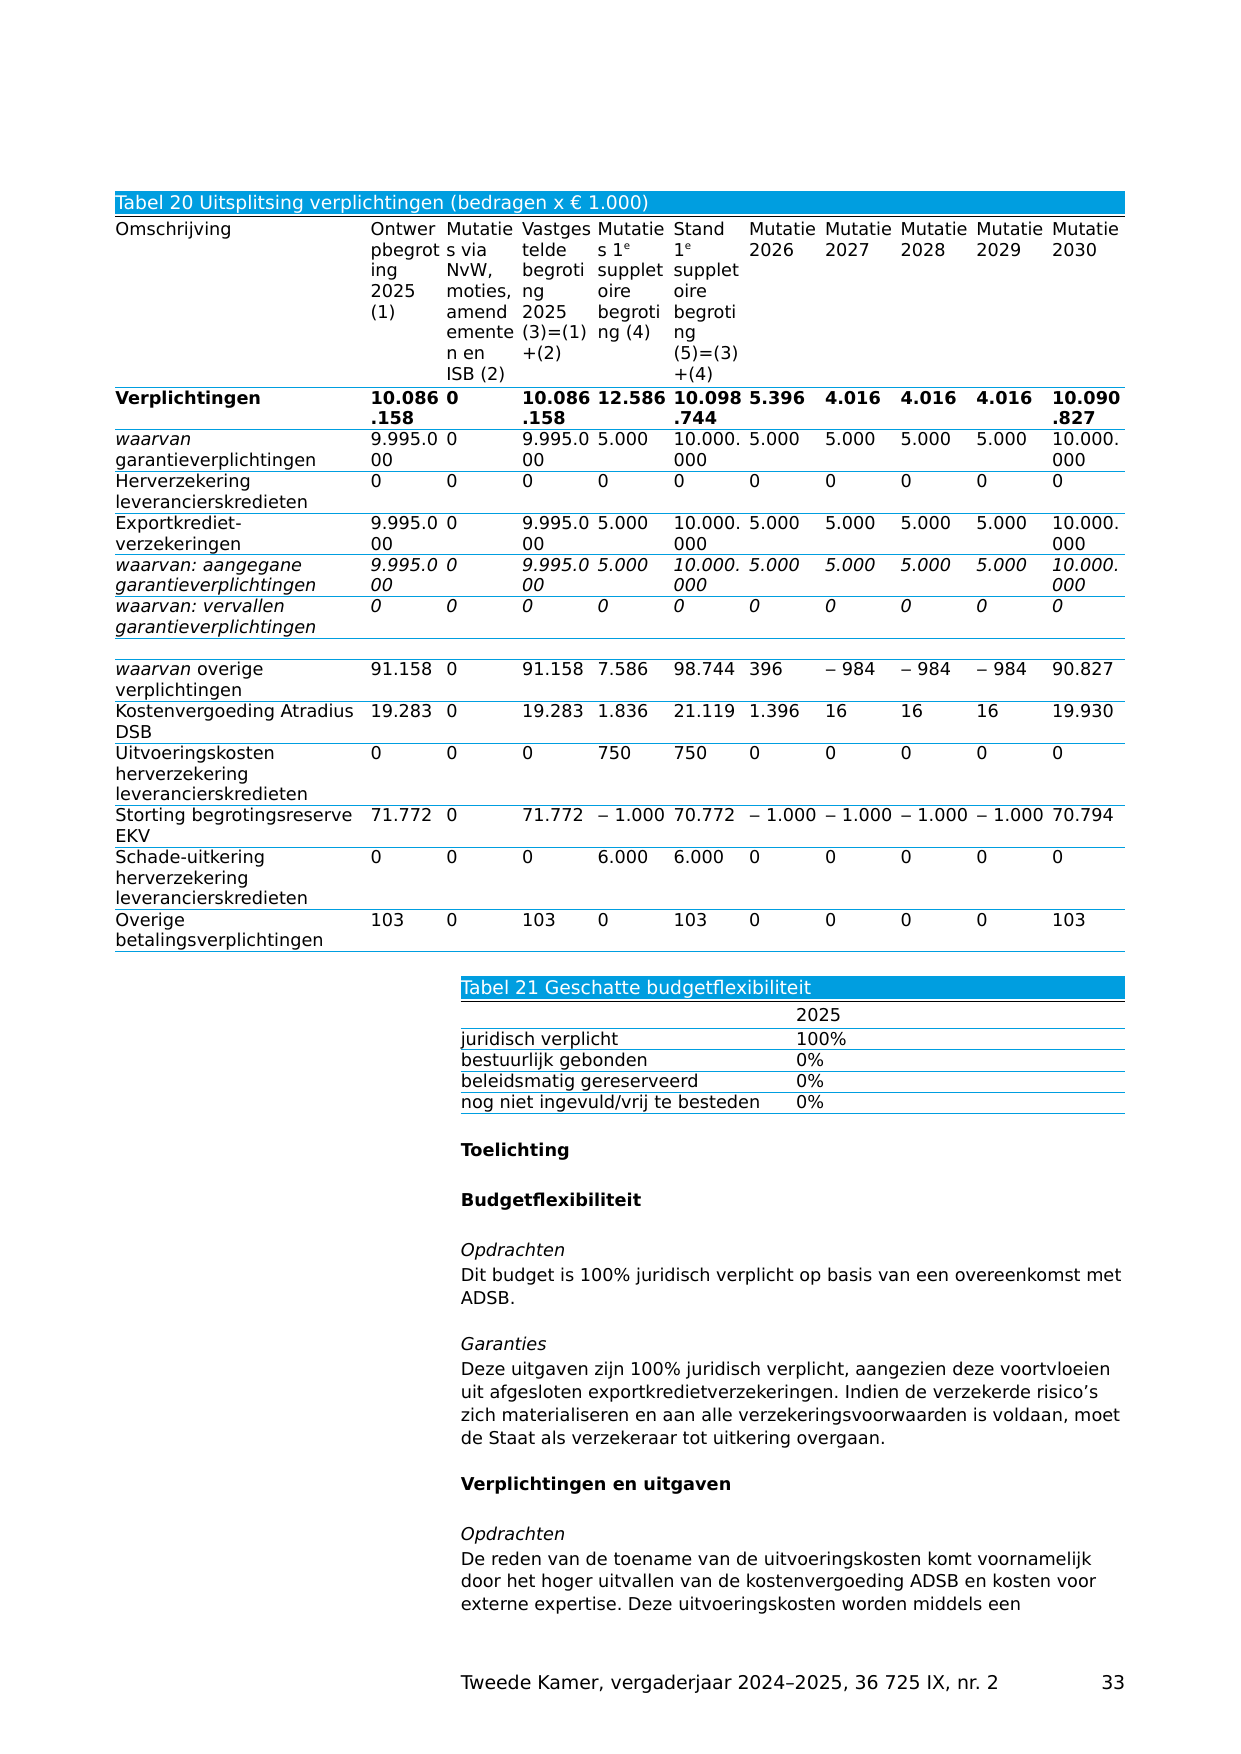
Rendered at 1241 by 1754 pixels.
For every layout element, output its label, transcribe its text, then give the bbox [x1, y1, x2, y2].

table_cell bestuurlijk gebonden [461, 1050, 793, 1071]
table_cell 10.000.000 [1049, 514, 1125, 554]
table_cell 103 [1049, 910, 1125, 951]
table_cell 0 [746, 848, 822, 909]
table_cell [115, 639, 367, 659]
table_cell 0 [746, 744, 822, 805]
table_cell Omschrijving [115, 217, 367, 387]
table_cell 0 [898, 472, 973, 512]
table_cell Verplichtingen [115, 388, 367, 429]
table_cell Stand 1e suppletoire begroting (5)=(3)+(4) [670, 217, 746, 387]
table_cell 0 [443, 472, 519, 512]
table_cell 0 [443, 597, 519, 638]
table_cell 98.744 [670, 660, 746, 701]
table_cell 0 [973, 744, 1049, 805]
table_cell 0 [1049, 472, 1125, 512]
table_cell 6.000 [595, 848, 670, 909]
table_cell 10.090.827 [1049, 388, 1125, 429]
table_cell 0 [368, 472, 443, 512]
table_cell 5.000 [822, 514, 897, 554]
table_cell 0 [595, 910, 670, 951]
table_cell 0 [443, 910, 519, 951]
table_cell ‒ 1.000 [898, 806, 973, 847]
table_cell 2025 [793, 1002, 1125, 1028]
table_cell ‒ 1.000 [973, 806, 1049, 847]
table_cell [368, 639, 443, 659]
table_cell 10.000.000 [670, 514, 746, 554]
table_cell 0 [519, 848, 594, 909]
table_cell 5.000 [898, 555, 973, 596]
text Deze uitgaven zijn 100% juridisch verplicht, aangezien deze voortvloeien uit afgesloten exportkredietverzekeringen. Indien de verzekerde risico’s zich materialiseren en aan alle verzekeringsvoorwaarden is voldaan, moet de Staat als verzekeraar tot uitkering overgaan. [461, 1357, 1125, 1449]
table_cell 1.836 [595, 702, 670, 742]
table_cell 0 [368, 744, 443, 805]
table_cell 5.000 [595, 555, 670, 596]
table_cell Storting begrotingsreserve EKV [115, 806, 367, 847]
table_cell 0% [793, 1072, 1125, 1092]
table_cell 0 [822, 848, 897, 909]
text Garanties [461, 1332, 1125, 1355]
table_cell 0 [822, 597, 897, 638]
table_cell 5.000 [898, 514, 973, 554]
table_cell 9.995.000 [519, 514, 594, 554]
table_cell 7.586 [595, 660, 670, 701]
table_cell 19.930 [1049, 702, 1125, 742]
table_cell 4.016 [898, 388, 973, 429]
table_cell 6.000 [670, 848, 746, 909]
table_cell juridisch verplicht [461, 1029, 793, 1049]
table_cell [595, 639, 670, 659]
table_cell 10.000.000 [670, 430, 746, 471]
table_cell 0 [822, 910, 897, 951]
table_cell Herverzekering leverancierskredieten [115, 472, 367, 512]
table_cell 0 [898, 744, 973, 805]
table_cell 19.283 [519, 702, 594, 742]
table_cell 5.000 [822, 430, 897, 471]
table_cell waarvan overige verplichtingen [115, 660, 367, 701]
table_cell 91.158 [368, 660, 443, 701]
table_cell 1.396 [746, 702, 822, 742]
table_cell 9.995.000 [368, 555, 443, 596]
table_cell Vastgestelde begroting 2025 (3)=(1)+(2) [519, 217, 594, 387]
table_cell 5.000 [973, 514, 1049, 554]
table_cell ‒ 1.000 [746, 806, 822, 847]
table_cell [443, 639, 519, 659]
table_cell 90.827 [1049, 660, 1125, 701]
table_cell 0 [746, 910, 822, 951]
table_cell 5.000 [822, 555, 897, 596]
text Toelichting [461, 1138, 1125, 1161]
table_cell Mutatie 2027 [822, 217, 897, 387]
table_cell Mutatie 2026 [746, 217, 822, 387]
table_cell 4.016 [973, 388, 1049, 429]
table_cell 750 [670, 744, 746, 805]
table_cell 5.000 [746, 430, 822, 471]
table_cell 0 [368, 848, 443, 909]
table_cell 10.086.158 [519, 388, 594, 429]
table_cell [898, 639, 973, 659]
table_cell ‒ 1.000 [822, 806, 897, 847]
table_cell Kostenvergoeding Atradius DSB [115, 702, 367, 742]
table_cell 70.794 [1049, 806, 1125, 847]
table_cell 0 [443, 702, 519, 742]
table_cell 10.086.158 [368, 388, 443, 429]
table_cell 0 [519, 744, 594, 805]
table_cell 0 [746, 472, 822, 512]
table_cell 71.772 [368, 806, 443, 847]
table_cell beleidsmatig gereserveerd [461, 1072, 793, 1092]
table_cell 0 [443, 848, 519, 909]
table_cell 0 [898, 848, 973, 909]
table_cell 396 [746, 660, 822, 701]
table_cell waarvan: aangegane garantieverplichtingen [115, 555, 367, 596]
text Verplichtingen en uitgaven [461, 1472, 1125, 1494]
table_cell 103 [670, 910, 746, 951]
table_cell [461, 1002, 793, 1028]
table_cell 16 [973, 702, 1049, 742]
table_cell 9.995.000 [368, 430, 443, 471]
table_cell 5.000 [595, 430, 670, 471]
table_cell ‒ 984 [973, 660, 1049, 701]
table_cell 5.000 [746, 555, 822, 596]
table_cell ‒ 984 [898, 660, 973, 701]
text Opdrachten [461, 1522, 1125, 1544]
table_cell 5.000 [898, 430, 973, 471]
table_cell Uitvoeringskosten herverzekering leverancierskredieten [115, 744, 367, 805]
table_cell Mutaties 1e suppletoire begroting (4) [595, 217, 670, 387]
table_cell 103 [519, 910, 594, 951]
table_cell 21.119 [670, 702, 746, 742]
table_cell 0 [973, 597, 1049, 638]
table_cell Ontwerpbegroting 2025 (1) [368, 217, 443, 387]
table_cell 0 [898, 597, 973, 638]
table_cell 5.000 [973, 430, 1049, 471]
table_cell 100% [793, 1029, 1125, 1049]
text De reden van de toename van de uitvoeringskosten komt voornamelijk door het hoger uitvallen van de kostenvergoeding ADSB en kosten voor externe expertise. Deze uitvoeringskosten worden middels een [461, 1547, 1125, 1615]
table_cell 10.000.000 [1049, 555, 1125, 596]
table_cell 0 [973, 848, 1049, 909]
table_cell Mutatie 2029 [973, 217, 1049, 387]
table_cell 10.000.000 [1049, 430, 1125, 471]
table_cell waarvan garantieverplichtingen [115, 430, 367, 471]
table_cell 19.283 [368, 702, 443, 742]
table_cell 0 [822, 472, 897, 512]
table_cell [1049, 639, 1125, 659]
table_cell 0 [973, 910, 1049, 951]
table_cell 0 [443, 744, 519, 805]
table_cell 5.000 [746, 514, 822, 554]
table_cell 16 [898, 702, 973, 742]
table_cell 71.772 [519, 806, 594, 847]
table_cell [746, 639, 822, 659]
table_cell 70.772 [670, 806, 746, 847]
table_cell 0 [595, 597, 670, 638]
text Dit budget is 100% juridisch verplicht op basis van een overeenkomst met ADSB. [461, 1263, 1125, 1309]
table_cell nog niet ingevuld/vrij te besteden [461, 1093, 793, 1113]
table_cell 10.000.000 [670, 555, 746, 596]
table_cell 0 [443, 555, 519, 596]
table_cell 0 [443, 660, 519, 701]
text Budgetflexibiliteit [461, 1188, 1125, 1211]
table_cell 0 [1049, 744, 1125, 805]
table_cell 5.396 [746, 388, 822, 429]
table_cell ‒ 1.000 [595, 806, 670, 847]
table_cell 0 [595, 472, 670, 512]
table_cell 10.098.744 [670, 388, 746, 429]
table_cell 0 [670, 597, 746, 638]
table_cell 0% [793, 1050, 1125, 1071]
table_cell [822, 639, 897, 659]
table_cell 0 [368, 597, 443, 638]
table_cell 750 [595, 744, 670, 805]
table_cell Mutaties via NvW, moties, amendementen en ISB (2) [443, 217, 519, 387]
table_cell 0 [519, 597, 594, 638]
table_cell 0 [670, 472, 746, 512]
table_cell 0 [898, 910, 973, 951]
table_cell 0 [746, 597, 822, 638]
table_cell Overige betalingsverplichtingen [115, 910, 367, 951]
table_cell Mutatie 2028 [898, 217, 973, 387]
table_cell 0 [1049, 848, 1125, 909]
table_cell 0 [822, 744, 897, 805]
table_cell 9.995.000 [519, 430, 594, 471]
text Opdrachten [461, 1238, 1125, 1261]
table_cell 0 [443, 388, 519, 429]
table_cell 0% [793, 1093, 1125, 1113]
table_cell 9.995.000 [368, 514, 443, 554]
table_cell 9.995.000 [519, 555, 594, 596]
table_cell 0 [973, 472, 1049, 512]
table_cell 5.000 [973, 555, 1049, 596]
table_cell Mutatie 2030 [1049, 217, 1125, 387]
table_cell 0 [519, 472, 594, 512]
table_cell Schade-uitkering herverzekering leverancierskredieten [115, 848, 367, 909]
table_cell 0 [443, 514, 519, 554]
table_cell 4.016 [822, 388, 897, 429]
table_cell waarvan: vervallen garantieverplichtingen [115, 597, 367, 638]
table_cell ‒ 984 [822, 660, 897, 701]
table_cell [519, 639, 594, 659]
table_cell Exportkrediet-verzekeringen [115, 514, 367, 554]
table_cell 91.158 [519, 660, 594, 701]
table_cell 16 [822, 702, 897, 742]
table_cell [670, 639, 746, 659]
table_cell [973, 639, 1049, 659]
table_cell 5.000 [595, 514, 670, 554]
table_cell 103 [368, 910, 443, 951]
table_cell 12.586 [595, 388, 670, 429]
table_cell 0 [443, 806, 519, 847]
table_cell 0 [443, 430, 519, 471]
table_cell 0 [1049, 597, 1125, 638]
